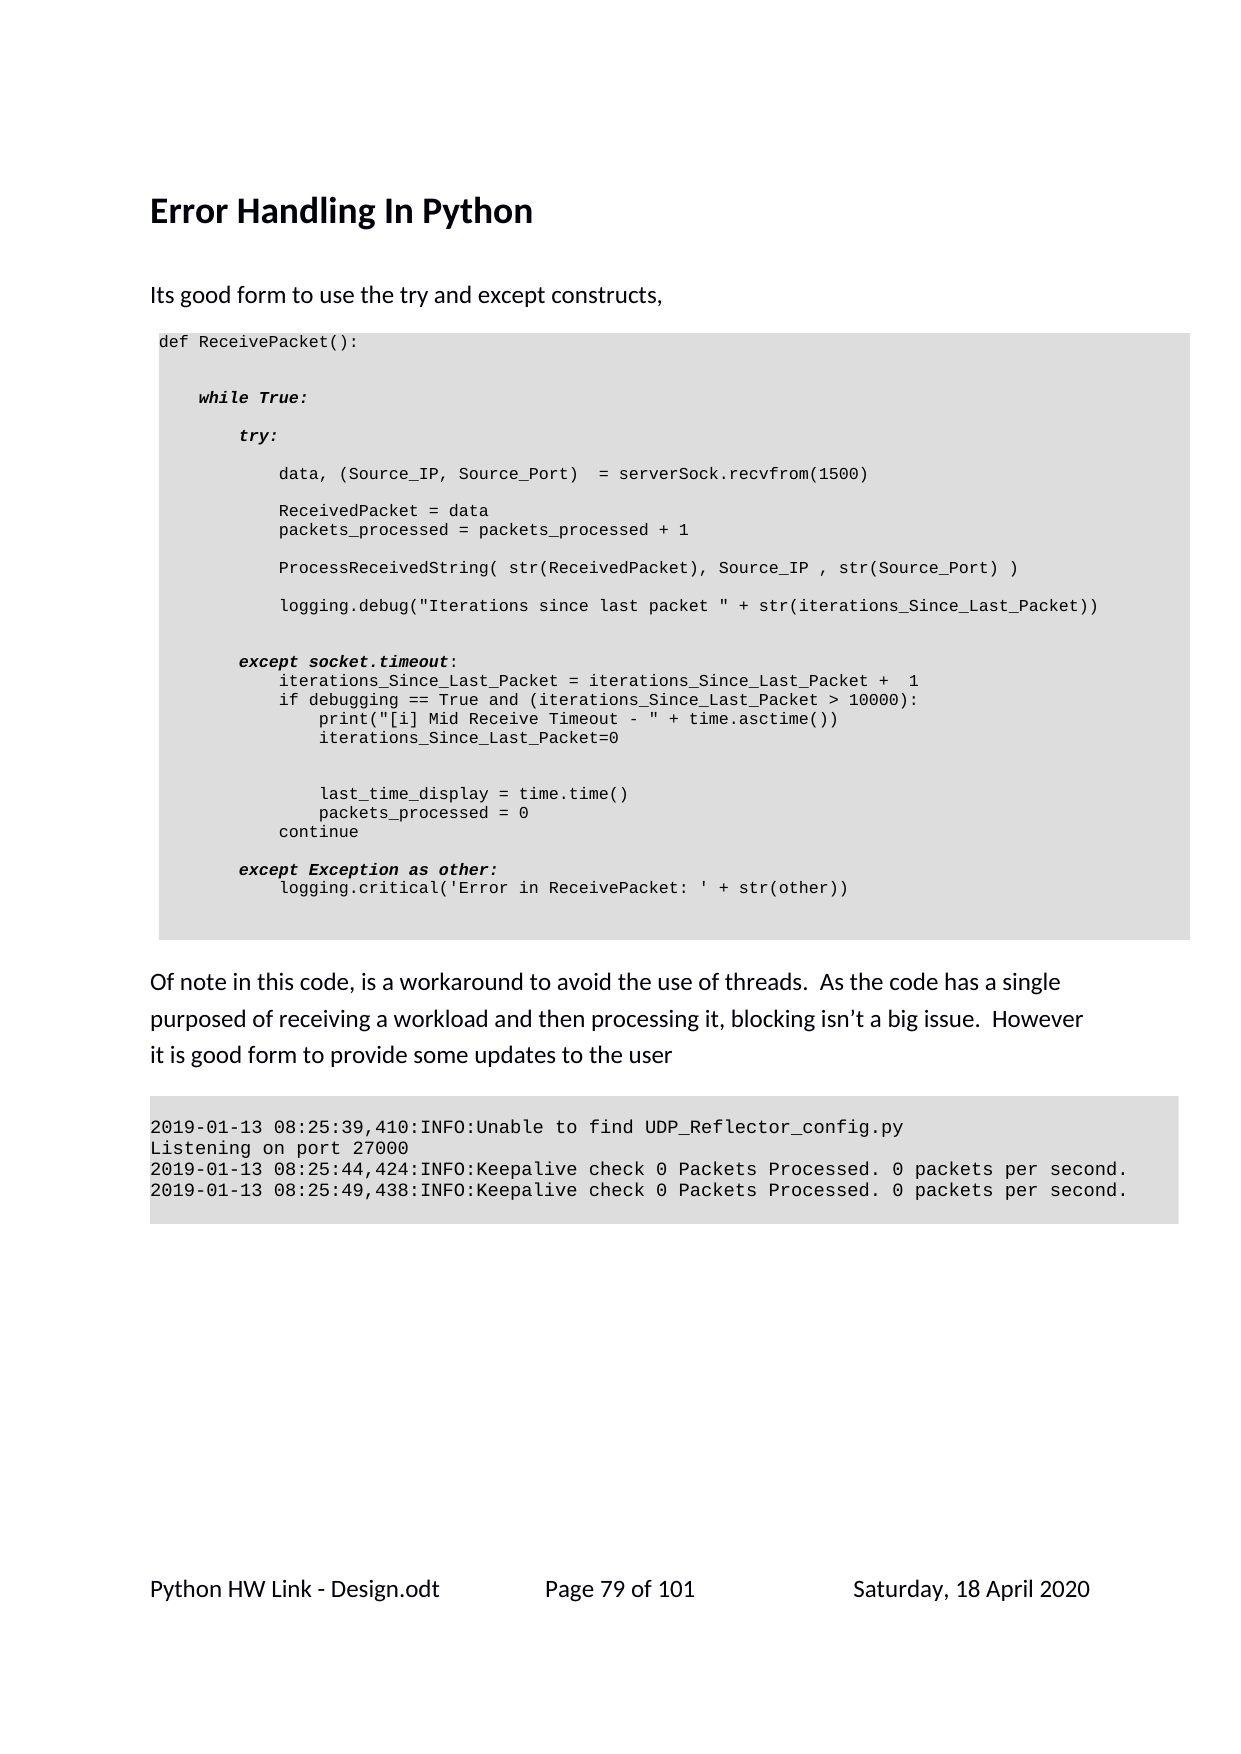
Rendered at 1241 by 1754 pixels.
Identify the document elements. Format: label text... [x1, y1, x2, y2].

text Of note in this code, is a workaround to avoid the use of threads. As the code has a single purposed of receiving a workload and then processing it, blocking isn’t a big issue. However it is good form to provide some updates to the user [150, 331, 1090, 1070]
text Its good form to use the try and except constructs, [150, 279, 1090, 310]
subtitle Error Handling In Python [150, 187, 1090, 233]
